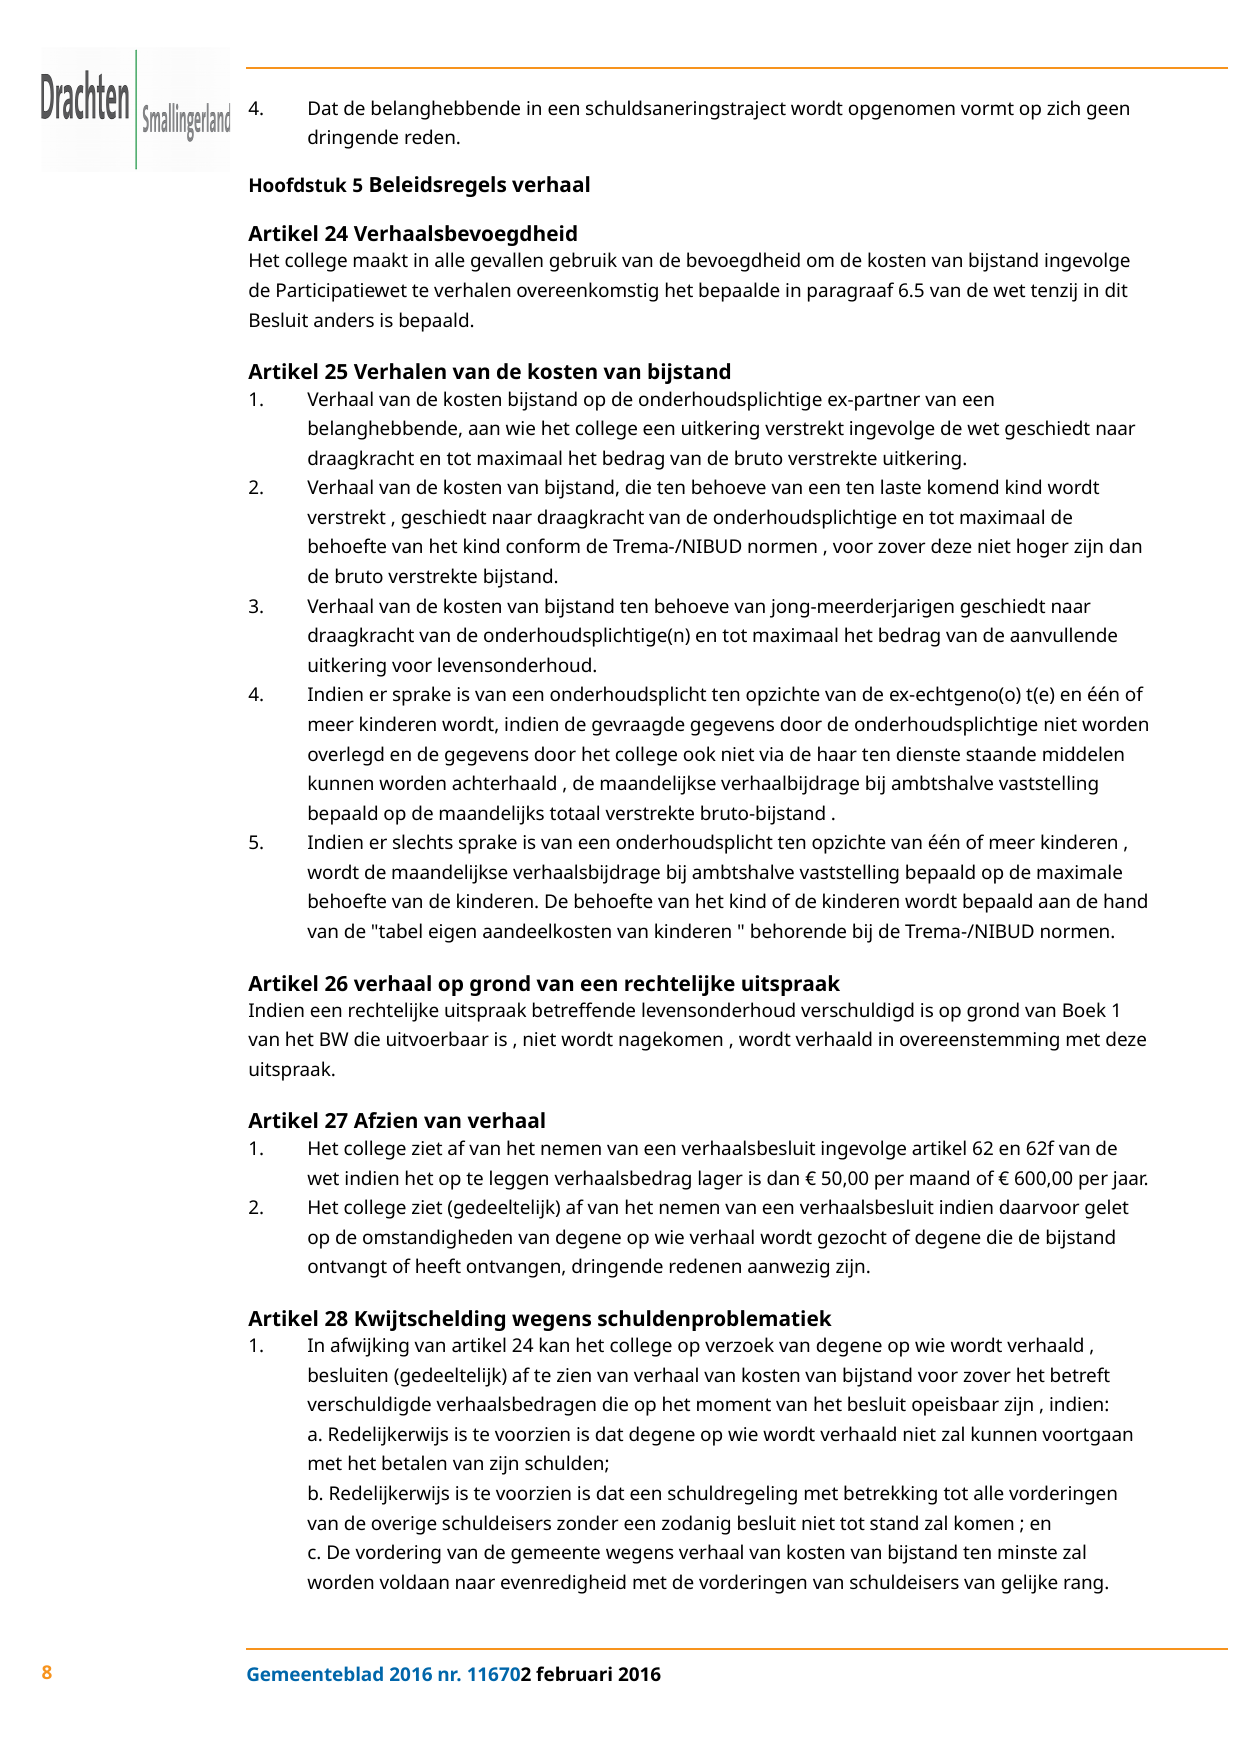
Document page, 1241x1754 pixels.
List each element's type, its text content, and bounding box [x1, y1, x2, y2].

picture [41, 47, 231, 172]
text Artikel 24 Verhaalsbevoegdheid [248, 219, 1152, 248]
list Verhaal van de kosten van bijstand, die ten behoeve van een ten laste komend kind wordt verstrekt , geschiedt naar draagkracht van de onderhoudsplichtige en tot maximaal de behoefte van het kind conform de Trema-/NIBUD normen , voor zover deze niet hoger zijn dan de bruto verstrekte bijstand. [248, 474, 1152, 589]
text Artikel 27 Afzien van verhaal [248, 1107, 1152, 1135]
list b. Redelijkerwijs is te voorzien is dat een schuldregeling met betrekking tot alle vorderingen van de overige schuldeisers zonder een zodanig besluit niet tot stand zal komen ; en [248, 1480, 1152, 1536]
text Artikel 28 Kwijtschelding wegens schuldenproblematiek [248, 1304, 1152, 1332]
text Artikel 26 verhaal op grond van een rechtelijke uitspraak [248, 969, 1152, 997]
list a. Redelijkerwijs is te voorzien is dat degene op wie wordt verhaald niet zal kunnen voortgaan met het betalen van zijn schulden; [248, 1421, 1152, 1476]
list Het college ziet (gedeeltelijk) af van het nemen van een verhaalsbesluit indien daarvoor gelet op de omstandigheden van degene op wie verhaal wordt gezocht of degene die de bijstand ontvangt of heeft ontvangen, dringende redenen aanwezig zijn. [248, 1194, 1152, 1279]
list Verhaal van de kosten van bijstand ten behoeve van jong-meerderjarigen geschiedt naar draagkracht van de onderhoudsplichtige(n) en tot maximaal het bedrag van de aanvullende uitkering voor levensonderhoud. [248, 593, 1152, 678]
text Het college maakt in alle gevallen gebruik van de bevoegdheid om de kosten van bijstand ingevolge de Participatiewet te verhalen overeenkomstig het bepaalde in paragraaf 6.5 van de wet tenzij in dit Besluit anders is bepaald. [248, 248, 1152, 333]
text Indien een rechtelijke uitspraak betreffende levensonderhoud verschuldigd is op grond van Boek 1 van het BW die uitvoerbaar is , niet wordt nagekomen , wordt verhaald in overeenstemming met deze uitspraak. [248, 997, 1152, 1082]
list Dat de belanghebbende in een schuldsaneringstraject wordt opgenomen vormt op zich geen dringende reden. [248, 95, 1152, 150]
text Hoofdstuk 5 Beleidsregels verhaal [248, 170, 1152, 198]
list Verhaal van de kosten bijstand op de onderhoudsplichtige ex-partner van een belanghebbende, aan wie het college een uitkering verstrekt ingevolge de wet geschiedt naar draagkracht en tot maximaal het bedrag van de bruto verstrekte uitkering. [248, 386, 1152, 471]
list In afwijking van artikel 24 kan het college op verzoek van degene op wie wordt verhaald , besluiten (gedeeltelijk) af te zien van verhaal van kosten van bijstand voor zover het betreft verschuldigde verhaalsbedragen die op het moment van het besluit opeisbaar zijn , indien: [248, 1332, 1152, 1417]
list Indien er sprake is van een onderhoudsplicht ten opzichte van de ex-echtgeno(o) t(e) en één of meer kinderen wordt, indien de gevraagde gegevens door de onderhoudsplichtige niet worden overlegd en de gegevens door het college ook niet via de haar ten dienste staande middelen kunnen worden achterhaald , de maandelijkse verhaalbijdrage bij ambtshalve vaststelling bepaald op de maandelijks totaal verstrekte bruto-bijstand . [248, 682, 1152, 826]
list c. De vordering van de gemeente wegens verhaal van kosten van bijstand ten minste zal worden voldaan naar evenredigheid met de vorderingen van schuldeisers van gelijke rang. [248, 1539, 1152, 1595]
list Het college ziet af van het nemen van een verhaalsbesluit ingevolge artikel 62 en 62f van de wet indien het op te leggen verhaalsbedrag lager is dan € 50,00 per maand of € 600,00 per jaar. [248, 1135, 1152, 1190]
list Indien er slechts sprake is van een onderhoudsplicht ten opzichte van één of meer kinderen , wordt de maandelijkse verhaalsbijdrage bij ambtshalve vaststelling bepaald op de maximale behoefte van de kinderen. De behoefte van het kind of de kinderen wordt bepaald aan de hand van de "tabel eigen aandeelkosten van kinderen " behorende bij de Trema-/NIBUD normen. [248, 829, 1152, 944]
text Artikel 25 Verhalen van de kosten van bijstand [248, 357, 1152, 386]
